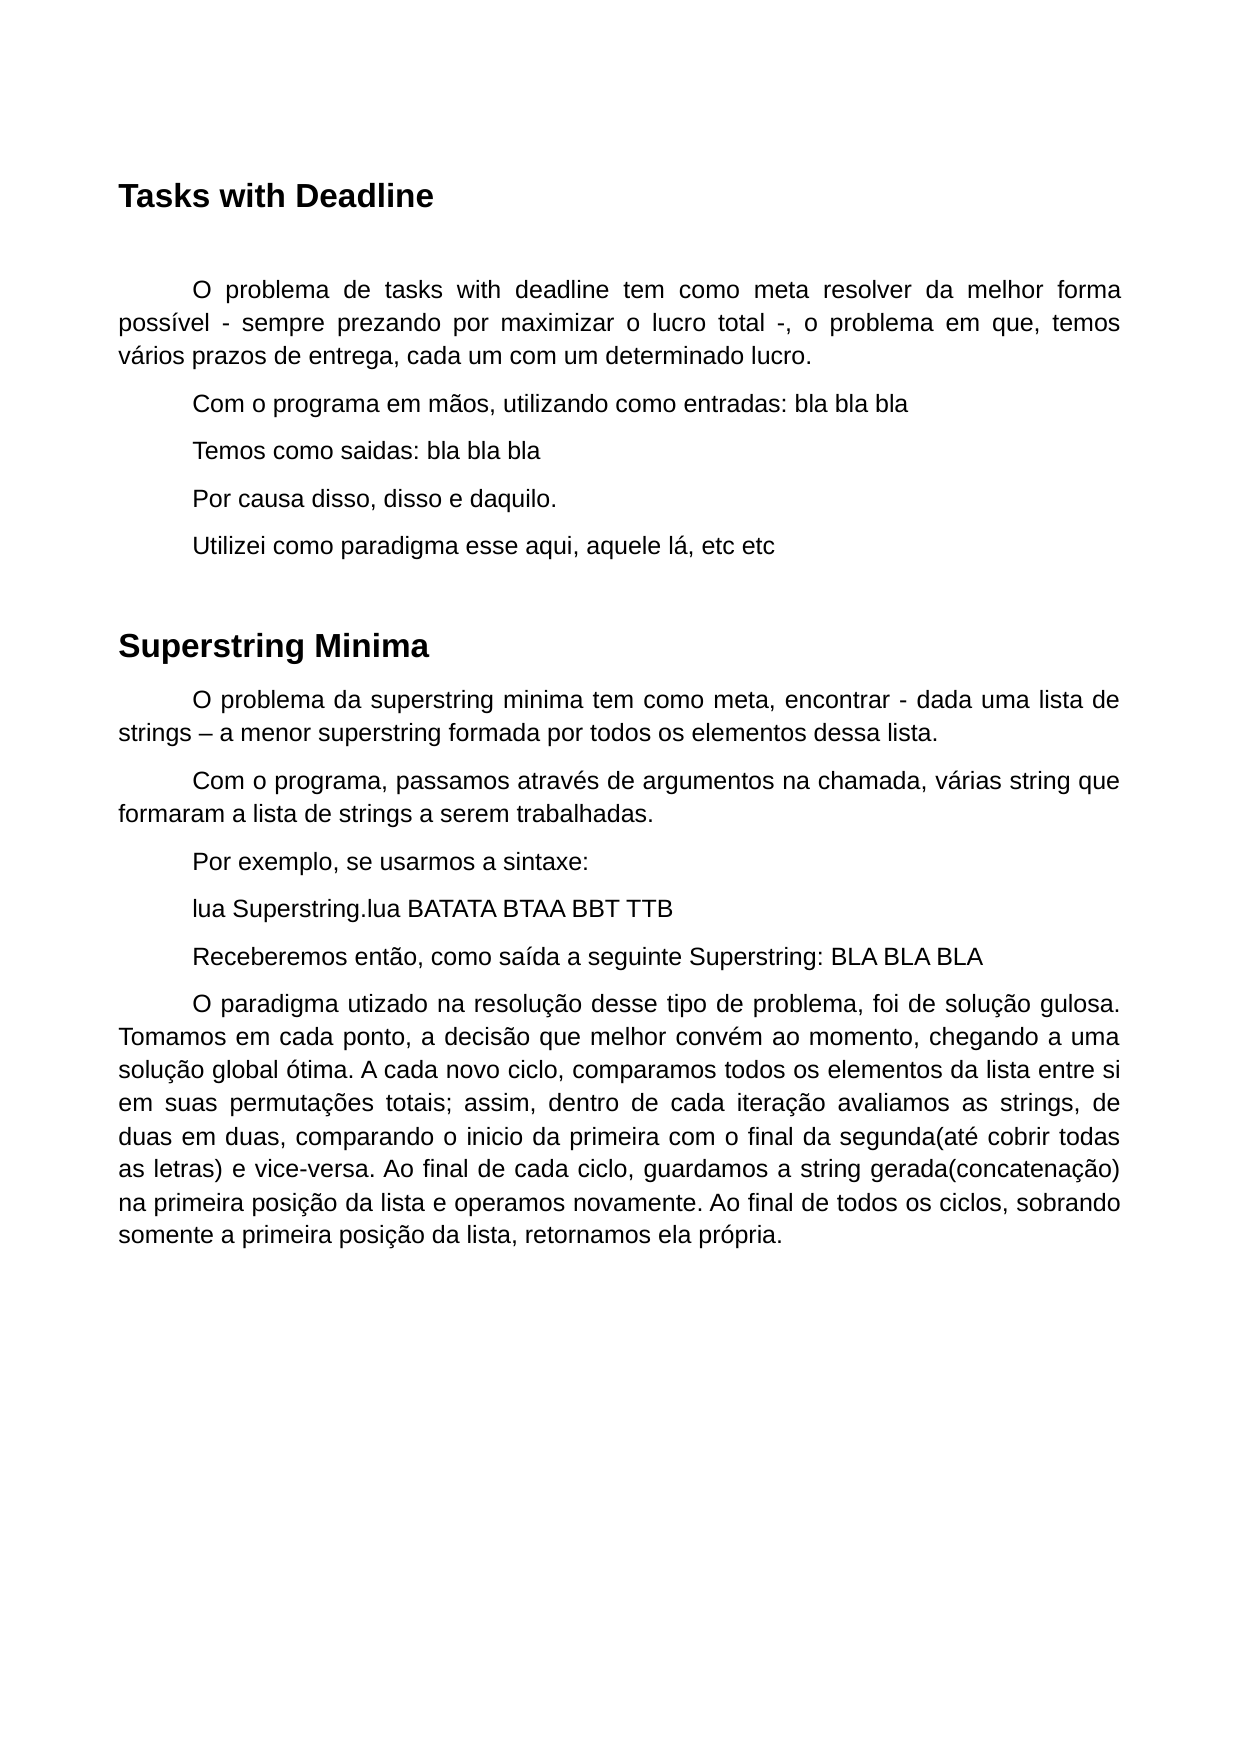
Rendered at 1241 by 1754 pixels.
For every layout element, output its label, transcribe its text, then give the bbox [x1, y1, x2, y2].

text Utilizei como paradigma esse aqui, aquele lá, etc etc [118, 531, 1122, 560]
text Superstring Minima [118, 627, 1122, 665]
text Por causa disso, disso e daquilo. [118, 484, 1122, 512]
text O problema de tasks with deadline tem como meta resolver da melhor forma possível - sempre prezando por maximizar o lucro total -, o problema em que, temos vários prazos de entrega, cada um com um determinado lucro. [118, 275, 1122, 370]
text Com o programa em mãos, utilizando como entradas: bla bla bla [118, 388, 1122, 417]
text Temos como saidas: bla bla bla [118, 436, 1122, 465]
text Por exemplo, se usarmos a sintaxe: [118, 847, 1122, 875]
text O problema da superstring minima tem como meta, encontrar - dada uma lista de strings – a menor superstring formada por todos os elementos dessa lista. [118, 685, 1122, 747]
text Receberemos então, como saída a seguinte Superstring: BLA BLA BLA [118, 942, 1122, 971]
text Com o programa, passamos através de argumentos na chamada, várias string que formaram a lista de strings a serem trabalhadas. [118, 766, 1122, 828]
text lua Superstring.lua BATATA BTAA BBT TTB [118, 894, 1122, 923]
subtitle Tasks with Deadline [118, 176, 1122, 215]
text O paradigma utizado na resolução desse tipo de problema, foi de solução gulosa. Tomamos em cada ponto, a decisão que melhor convém ao momento, chegando a uma solução global ótima. A cada novo ciclo, comparamos todos os elementos da lista entre si em suas permutações totais; assim, dentro de cada iteração avaliamos as strings, de duas em duas, comparando o inicio da primeira com o final da segunda(até cobrir todas as letras) e vice-versa. Ao final de cada ciclo, guardamos a string gerada(concatenação) na primeira posição da lista e operamos novamente. Ao final de todos os ciclos, sobrando somente a primeira posição da lista, retornamos ela própria. [118, 989, 1122, 1249]
